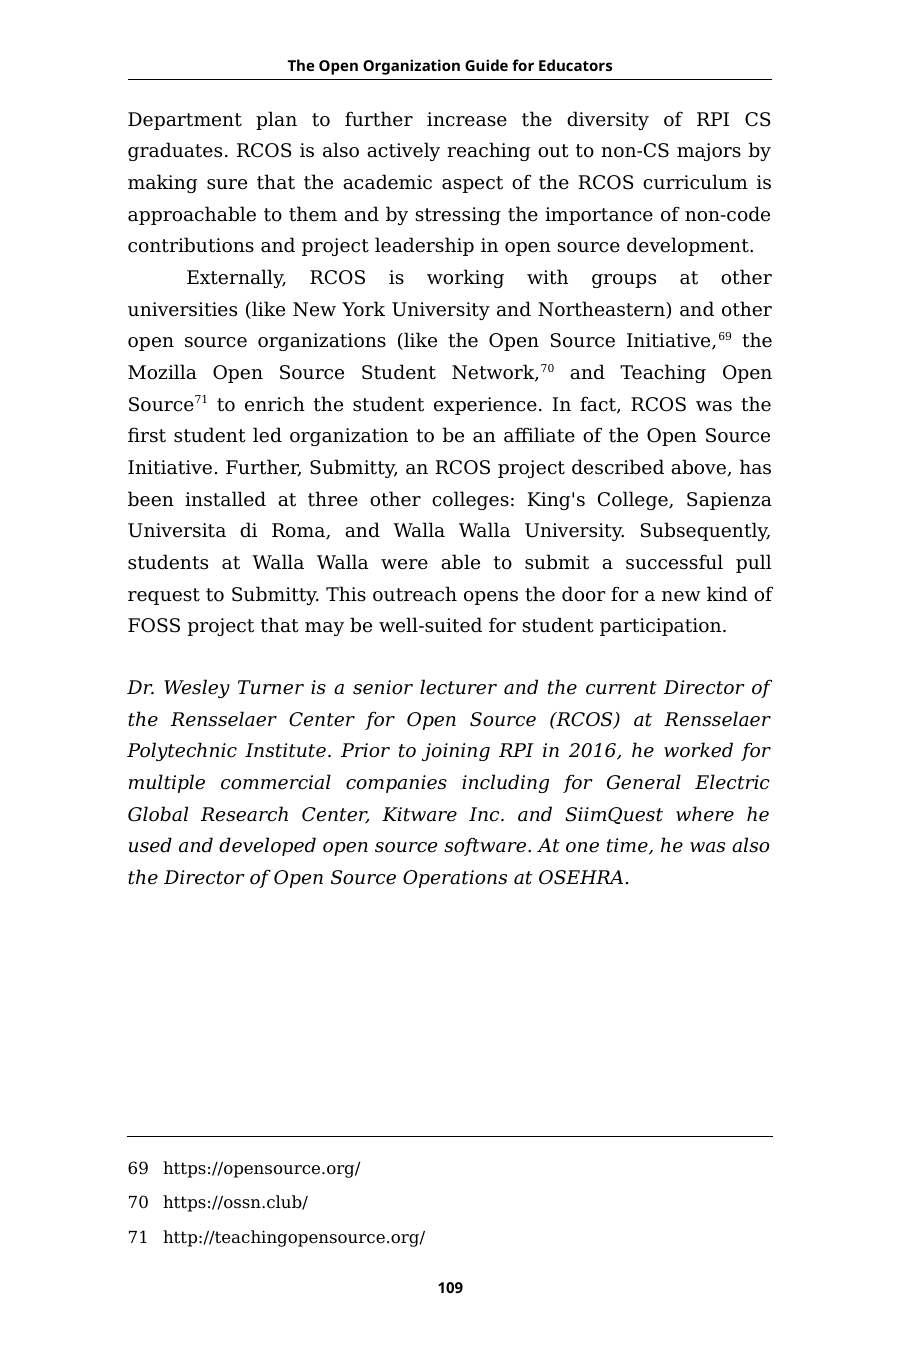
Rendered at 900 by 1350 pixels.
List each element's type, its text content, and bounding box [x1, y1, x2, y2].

text http://teachingopensource.org/ [127, 1228, 772, 1247]
text Dr. Wesley Turner is a senior lecturer and the current Director of the Rensselaer Center for Open Source (RCOS) at Rensselaer Polytechnic Institute. Prior to joining RPI in 2016, he worked for multiple commercial companies including for General Electric Global Research Center, Kitware Inc. and SiimQuest where he used and developed open source software. At one time, he was also the Director of Open Source Operations at OSEHRA. [127, 677, 772, 889]
text https://opensource.org/ [127, 1159, 772, 1178]
text https://ossn.club/ [127, 1193, 772, 1213]
text Externally, RCOS is working with groups at other universities (like New York University and Northeastern) and other open source organizations (like the Open Source Initiative, the Mozilla Open Source Student Network, and Teaching Open Source to enrich the student experience. In fact, RCOS was the first student led organization to be an affiliate of the Open Source Initiative. Further, Submitty, an RCOS project described above, has been installed at three other colleges: King's College, Sapienza Universita di Roma, and Walla Walla University. Subsequently, students at Walla Walla were able to submit a successful pull request to Submitty. This outreach opens the door for a new kind of FOSS project that may be well-suited for student participation. [127, 267, 772, 637]
text Department plan to further increase the diversity of RPI CS graduates. RCOS is also actively reaching out to non-CS majors by making sure that the academic aspect of the RCOS curriculum is approachable to them and by stressing the importance of non-code contributions and project leadership in open source development. [127, 109, 772, 257]
